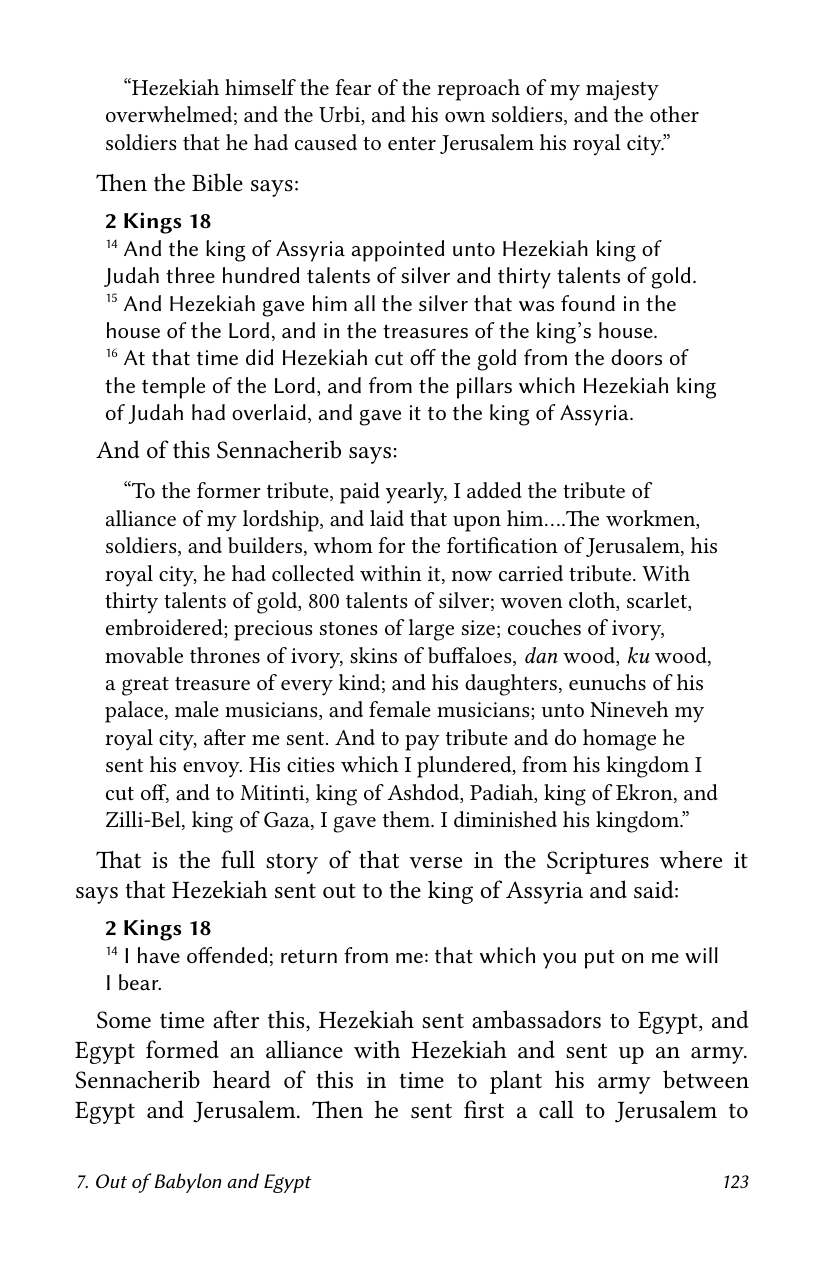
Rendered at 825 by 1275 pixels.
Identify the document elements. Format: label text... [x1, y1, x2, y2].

text 14 I have offended; return from me: that which you put on me will I bear. [105, 943, 720, 996]
text 2 Kings 18 [105, 208, 750, 234]
text 15 And Hezekiah gave him all the silver that was found in the house of the Lord, and in the treasures of the king’s house. [105, 290, 720, 344]
text 14 And the king of Assyria appointed unto Hezekiah king of Judah three hundred talents of silver and thirty talents of gold. [105, 236, 720, 289]
text And of this Sennacherib says: [75, 436, 750, 465]
text Some time after this, Hezekiah sent ambassadors to Egypt, and Egypt formed an alliance with Hezekiah and sent up an army. Sennacherib heard of this in time to plant his army between Egypt and Jerusalem. Then he sent first a call to Jerusalem to [75, 1006, 750, 1125]
text 16 At that time did Hezekiah cut off the gold from the doors of the temple of the Lord, and from the pillars which Hezekiah king of Judah had overlaid, and gave it to the king of Assyria. [105, 345, 720, 426]
text “Hezekiah himself the fear of the reproach of my majesty overwhelmed; and the Urbi, and his own soldiers, and the other soldiers that he had caused to enter Jerusalem his royal city.” [105, 75, 720, 156]
text That is the full story of that verse in the Scriptures where it says that Hezekiah sent out to the king of Assyria and said: [75, 846, 750, 905]
text Then the Bible says: [75, 169, 750, 198]
text 2 Kings 18 [105, 915, 750, 941]
text “To the former tribute, paid yearly, I added the tribute of alliance of my lordship, and laid that upon him….The workmen, soldiers, and builders, whom for the fortification of Jerusalem, his royal city, he had collected within it, now carried tribute. With thirty talents of gold, 800 talents of silver; woven cloth, scarlet, embroidered; precious stones of large size; couches of ivory, movable thrones of ivory, skins of buffaloes, dan wood, ku wood, a great treasure of every kind; and his daughters, eunuchs of his palace, male musicians, and female musicians; unto Nineveh my royal city, after me sent. And to pay tribute and do homage he sent his envoy. His cities which I plundered, from his kingdom I cut off, and to Mitinti, king of Ashdod, Padiah, king of Ekron, and Zilli-Bel, king of Gaza, I gave them. I diminished his kingdom.” [105, 478, 720, 833]
